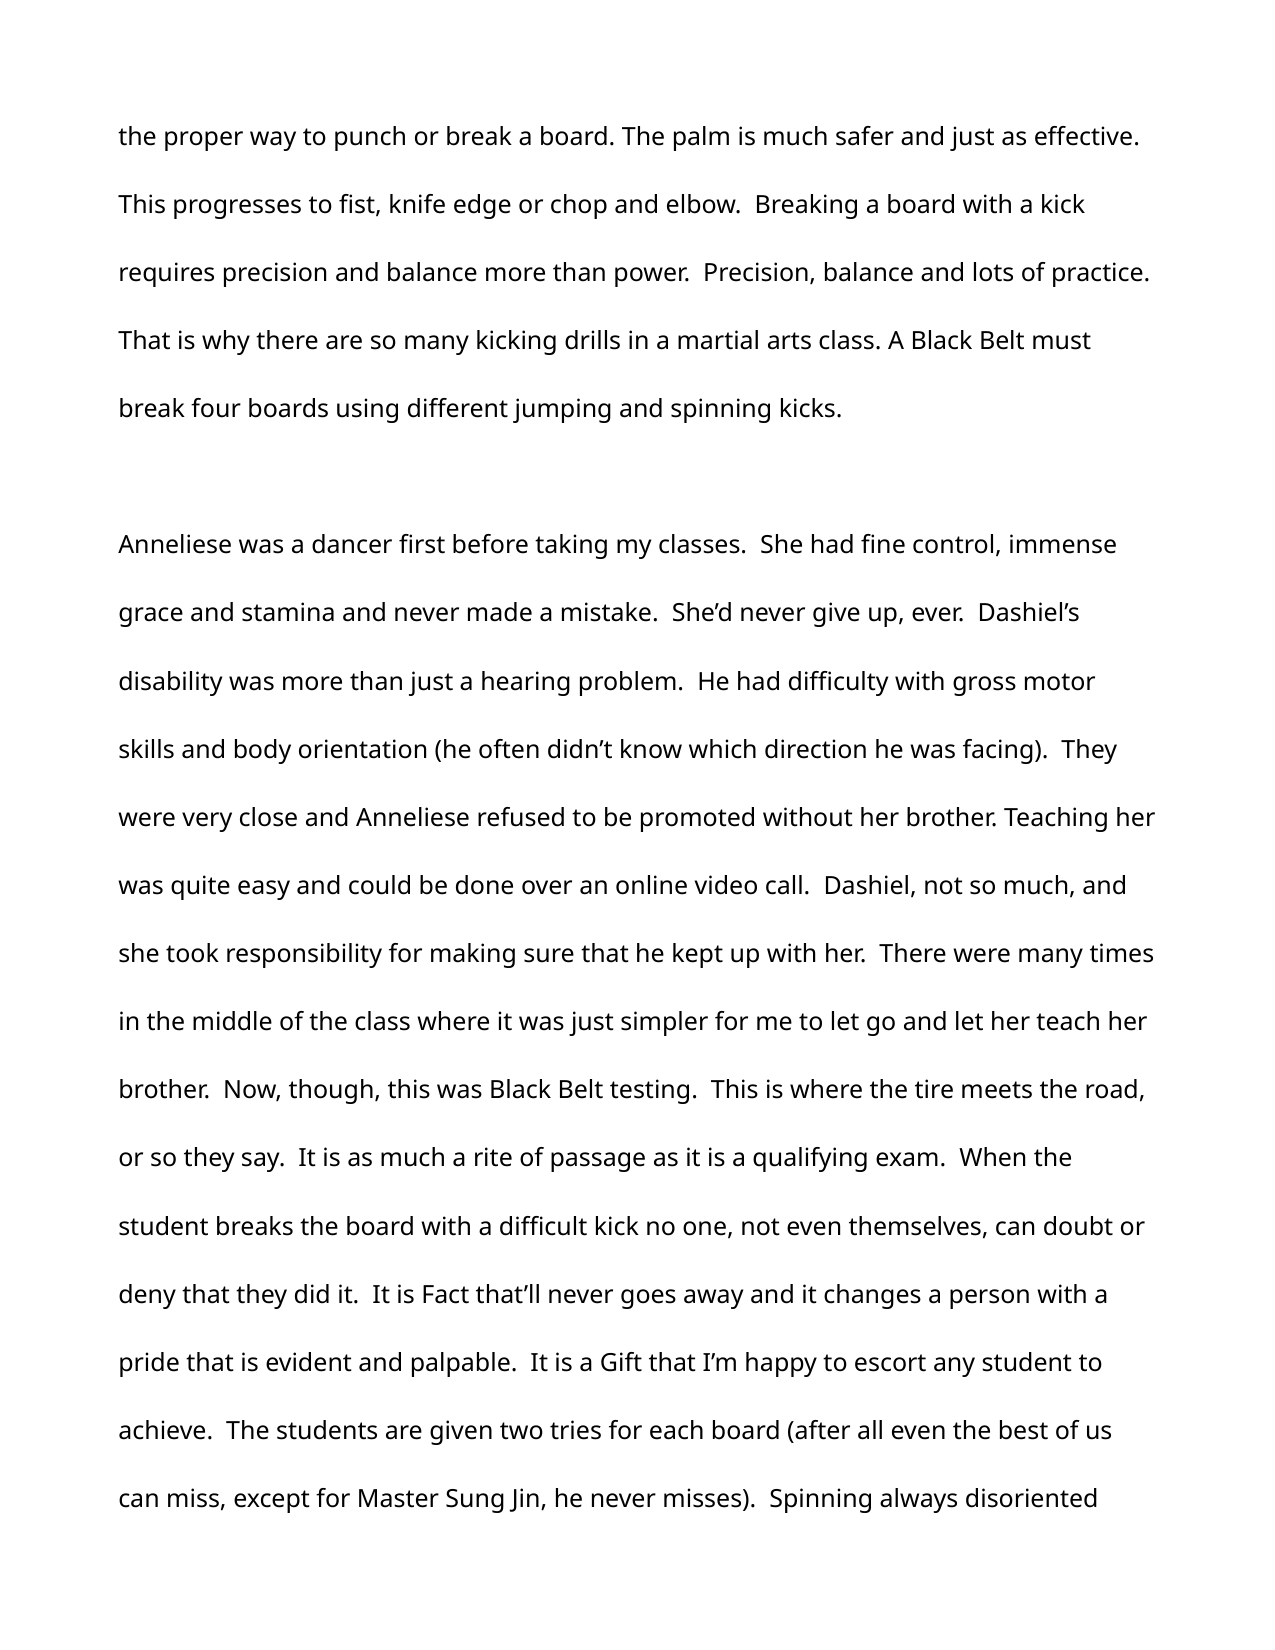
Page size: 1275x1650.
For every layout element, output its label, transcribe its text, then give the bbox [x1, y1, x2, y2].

text the proper way to punch or break a board. The palm is much safer and just as effective. This progresses to fist, knife edge or chop and elbow. Breaking a board with a kick requires precision and balance more than power. Precision, balance and lots of practice. That is why there are so many kicking drills in a martial arts class. A Black Belt must break four boards using different jumping and spinning kicks. [118, 118, 1157, 425]
text Anneliese was a dancer first before taking my classes. She had fine control, immense grace and stamina and never made a mistake. She’d never give up, ever. Dashiel’s disability was more than just a hearing problem. He had difficulty with gross motor skills and body orientation (he often didn’t know which direction he was facing). They were very close and Anneliese refused to be promoted without her brother. Teaching her was quite easy and could be done over an online video call. Dashiel, not so much, and she took responsibility for making sure that he kept up with her. There were many times in the middle of the class where it was just simpler for me to let go and let her teach her brother. Now, though, this was Black Belt testing. This is where the tire meets the road, or so they say. It is as much a rite of passage as it is a qualifying exam. When the student breaks the board with a difficult kick no one, not even themselves, can doubt or deny that they did it. It is Fact that’ll never goes away and it changes a person with a pride that is evident and palpable. It is a Gift that I’m happy to escort any student to achieve. The students are given two tries for each board (after all even the best of us can miss, except for Master Sung Jin, he never misses). Spinning always disoriented [118, 527, 1157, 1515]
